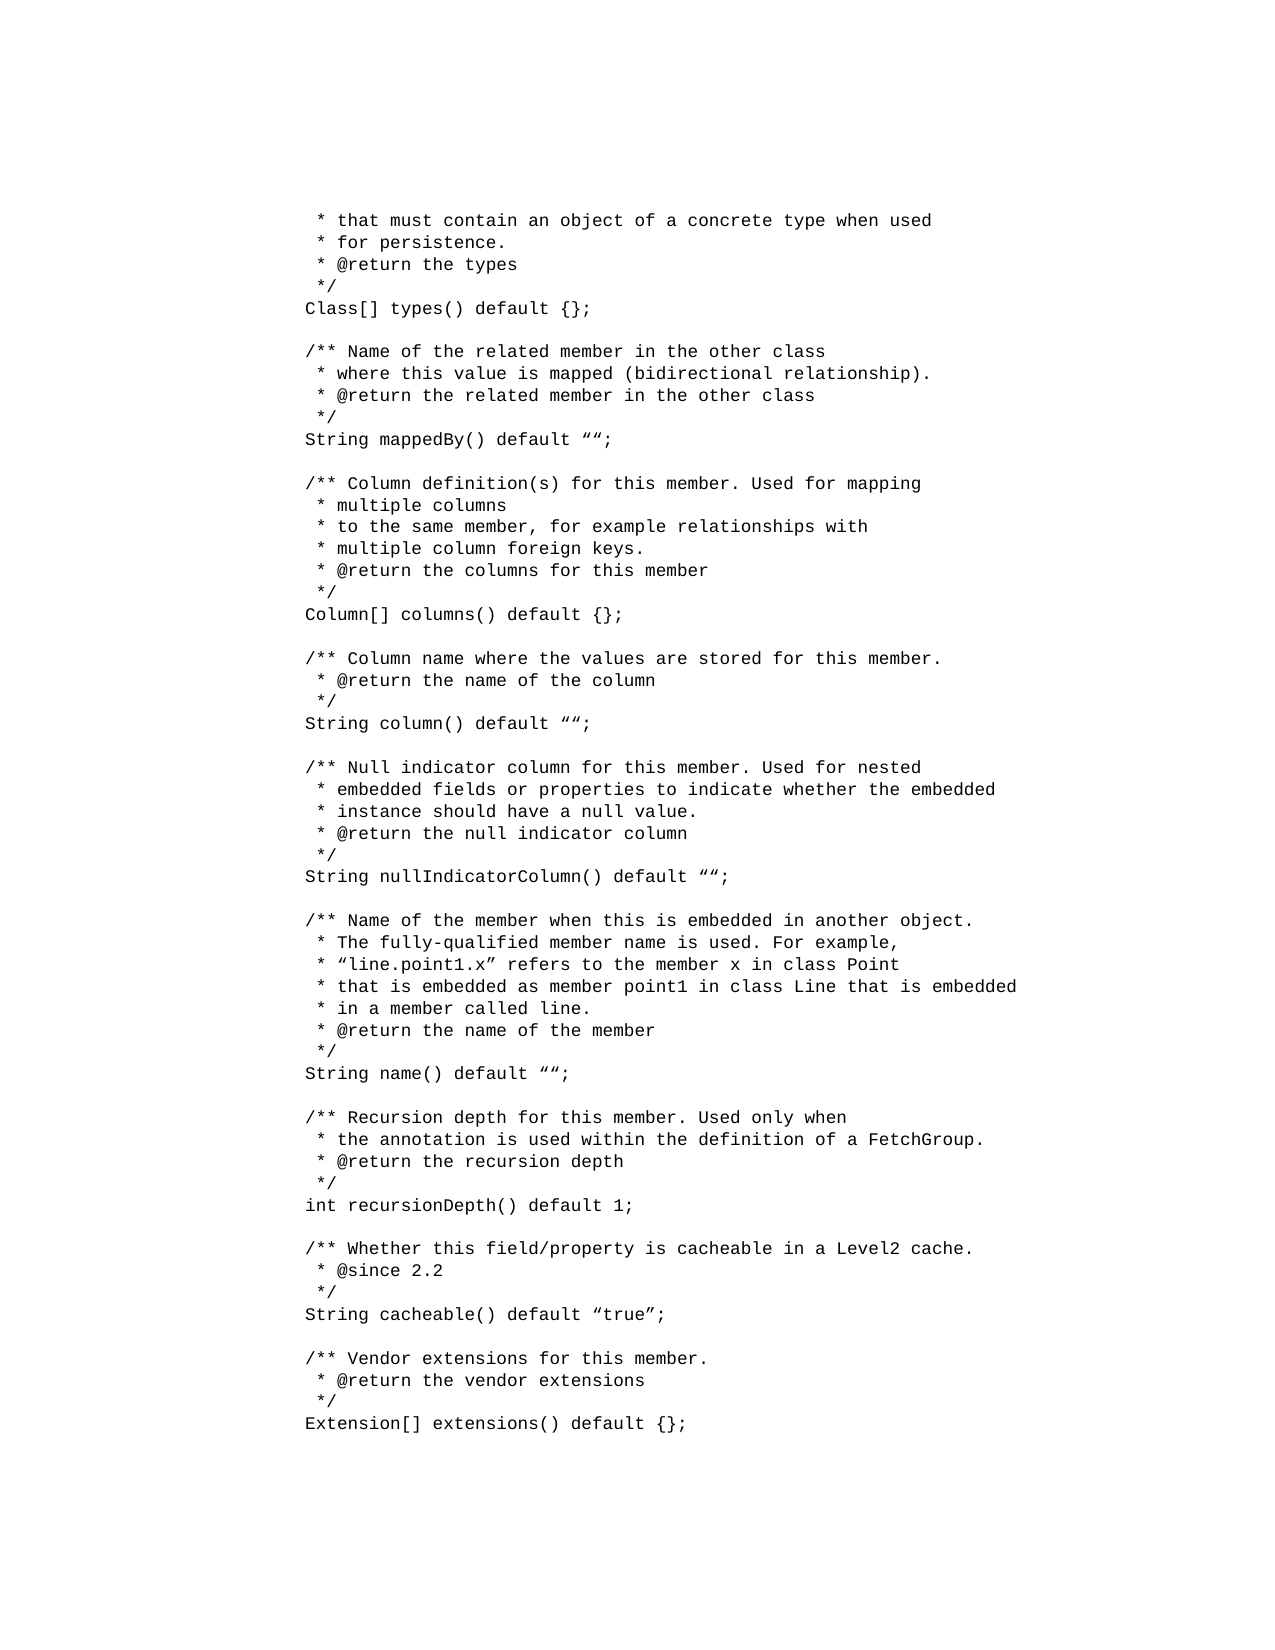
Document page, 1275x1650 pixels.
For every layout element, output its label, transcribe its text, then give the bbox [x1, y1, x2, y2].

text */ [262, 1041, 1125, 1063]
text */ [262, 276, 1125, 297]
text /** Name of the member when this is embedded in another object. [262, 910, 1125, 932]
text int recursionDepth() default 1; [262, 1194, 1125, 1216]
text */ [262, 1172, 1125, 1194]
text */ [262, 1282, 1125, 1304]
text * embedded fields or properties to indicate whether the embedded [262, 779, 1125, 801]
text String cacheable() default “true”; [262, 1304, 1125, 1326]
text */ [262, 582, 1125, 604]
text */ [262, 844, 1125, 866]
text */ [262, 691, 1125, 713]
text * @return the recursion depth [262, 1151, 1125, 1172]
text * multiple columns [262, 494, 1125, 516]
text * The fully-qualified member name is used. For example, [262, 932, 1125, 954]
text * @return the name of the column [262, 669, 1125, 691]
text * the annotation is used within the definition of a FetchGroup. [262, 1129, 1125, 1151]
text * that is embedded as member point1 in class Line that is embedded [262, 976, 1125, 997]
text * @since 2.2 [262, 1260, 1125, 1282]
text String name() default ““; [262, 1063, 1125, 1085]
text /** Column name where the values are stored for this member. [262, 647, 1125, 669]
text /** Column definition(s) for this member. Used for mapping [262, 472, 1125, 494]
text * @return the name of the member [262, 1019, 1125, 1041]
text Extension[] extensions() default {}; [262, 1413, 1125, 1435]
text * where this value is mapped (bidirectional relationship). [262, 363, 1125, 385]
text /** Whether this field/property is cacheable in a Level2 cache. [262, 1238, 1125, 1260]
text * to the same member, for example relationships with [262, 516, 1125, 538]
text /** Vendor extensions for this member. [262, 1347, 1125, 1369]
text /** Name of the related member in the other class [262, 341, 1125, 363]
text String mappedBy() default ““; [262, 429, 1125, 451]
text * instance should have a null value. [262, 801, 1125, 822]
text * multiple column foreign keys. [262, 538, 1125, 560]
text * @return the vendor extensions [262, 1369, 1125, 1391]
text * for persistence. [262, 232, 1125, 254]
text * @return the null indicator column [262, 822, 1125, 844]
text /** Null indicator column for this member. Used for nested [262, 757, 1125, 779]
text String column() default ““; [262, 713, 1125, 735]
text /** Recursion depth for this member. Used only when [262, 1107, 1125, 1129]
text * @return the columns for this member [262, 560, 1125, 582]
text */ [262, 1391, 1125, 1413]
text * that must contain an object of a concrete type when used [262, 210, 1125, 232]
text * in a member called line. [262, 997, 1125, 1019]
text */ [262, 407, 1125, 429]
text String nullIndicatorColumn() default ““; [262, 866, 1125, 888]
text Column[] columns() default {}; [262, 604, 1125, 626]
text * @return the types [262, 254, 1125, 276]
text * @return the related member in the other class [262, 385, 1125, 407]
text * “line.point1.x” refers to the member x in class Point [262, 954, 1125, 976]
text Class[] types() default {}; [262, 297, 1125, 319]
